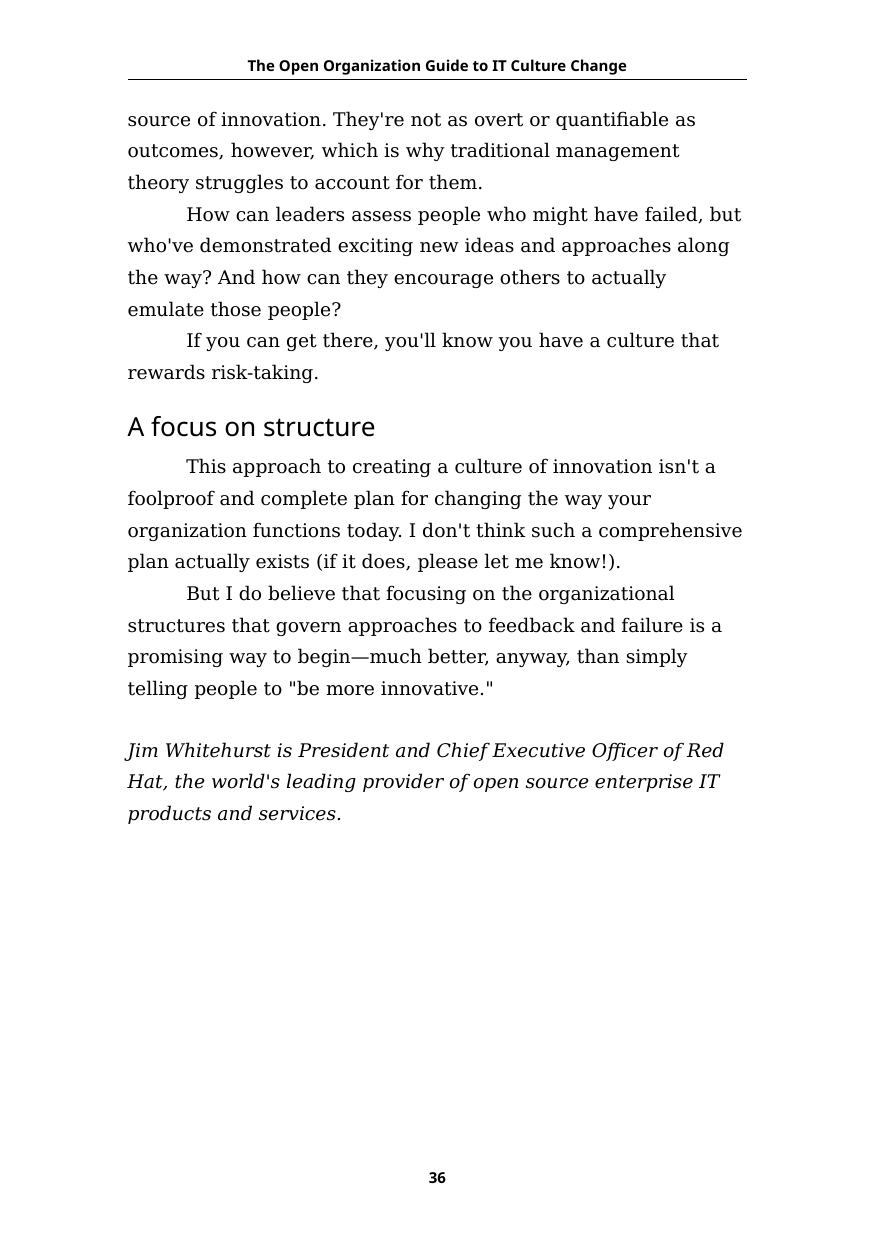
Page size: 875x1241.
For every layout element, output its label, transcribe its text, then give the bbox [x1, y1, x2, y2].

text Jim Whitehurst is President and Chief Executive Officer of Red Hat, the world's leading provider of open source enterprise IT products and services. [127, 740, 747, 825]
text But I do believe that focusing on the organizational structures that govern approaches to feedback and failure is a promising way to begin—much better, anyway, than simply telling people to "be more innovative." [127, 583, 747, 700]
subtitle A focus on structure [127, 408, 747, 444]
text This approach to creating a culture of innovation isn't a foolproof and complete plan for changing the way your organization functions today. I don't think such a comprehensive plan actually exists (if it does, please let me know!). [127, 457, 747, 573]
text How can leaders assess people who might have failed, but who've demonstrated exciting new ideas and approaches along the way? And how can they encourage others to actually emulate those people? [127, 204, 747, 321]
text If you can get there, you'll know you have a culture that rewards risk-taking. [127, 330, 747, 384]
text source of innovation. They're not as overt or quantifiable as outcomes, however, which is why traditional management theory struggles to account for them. [127, 109, 747, 194]
